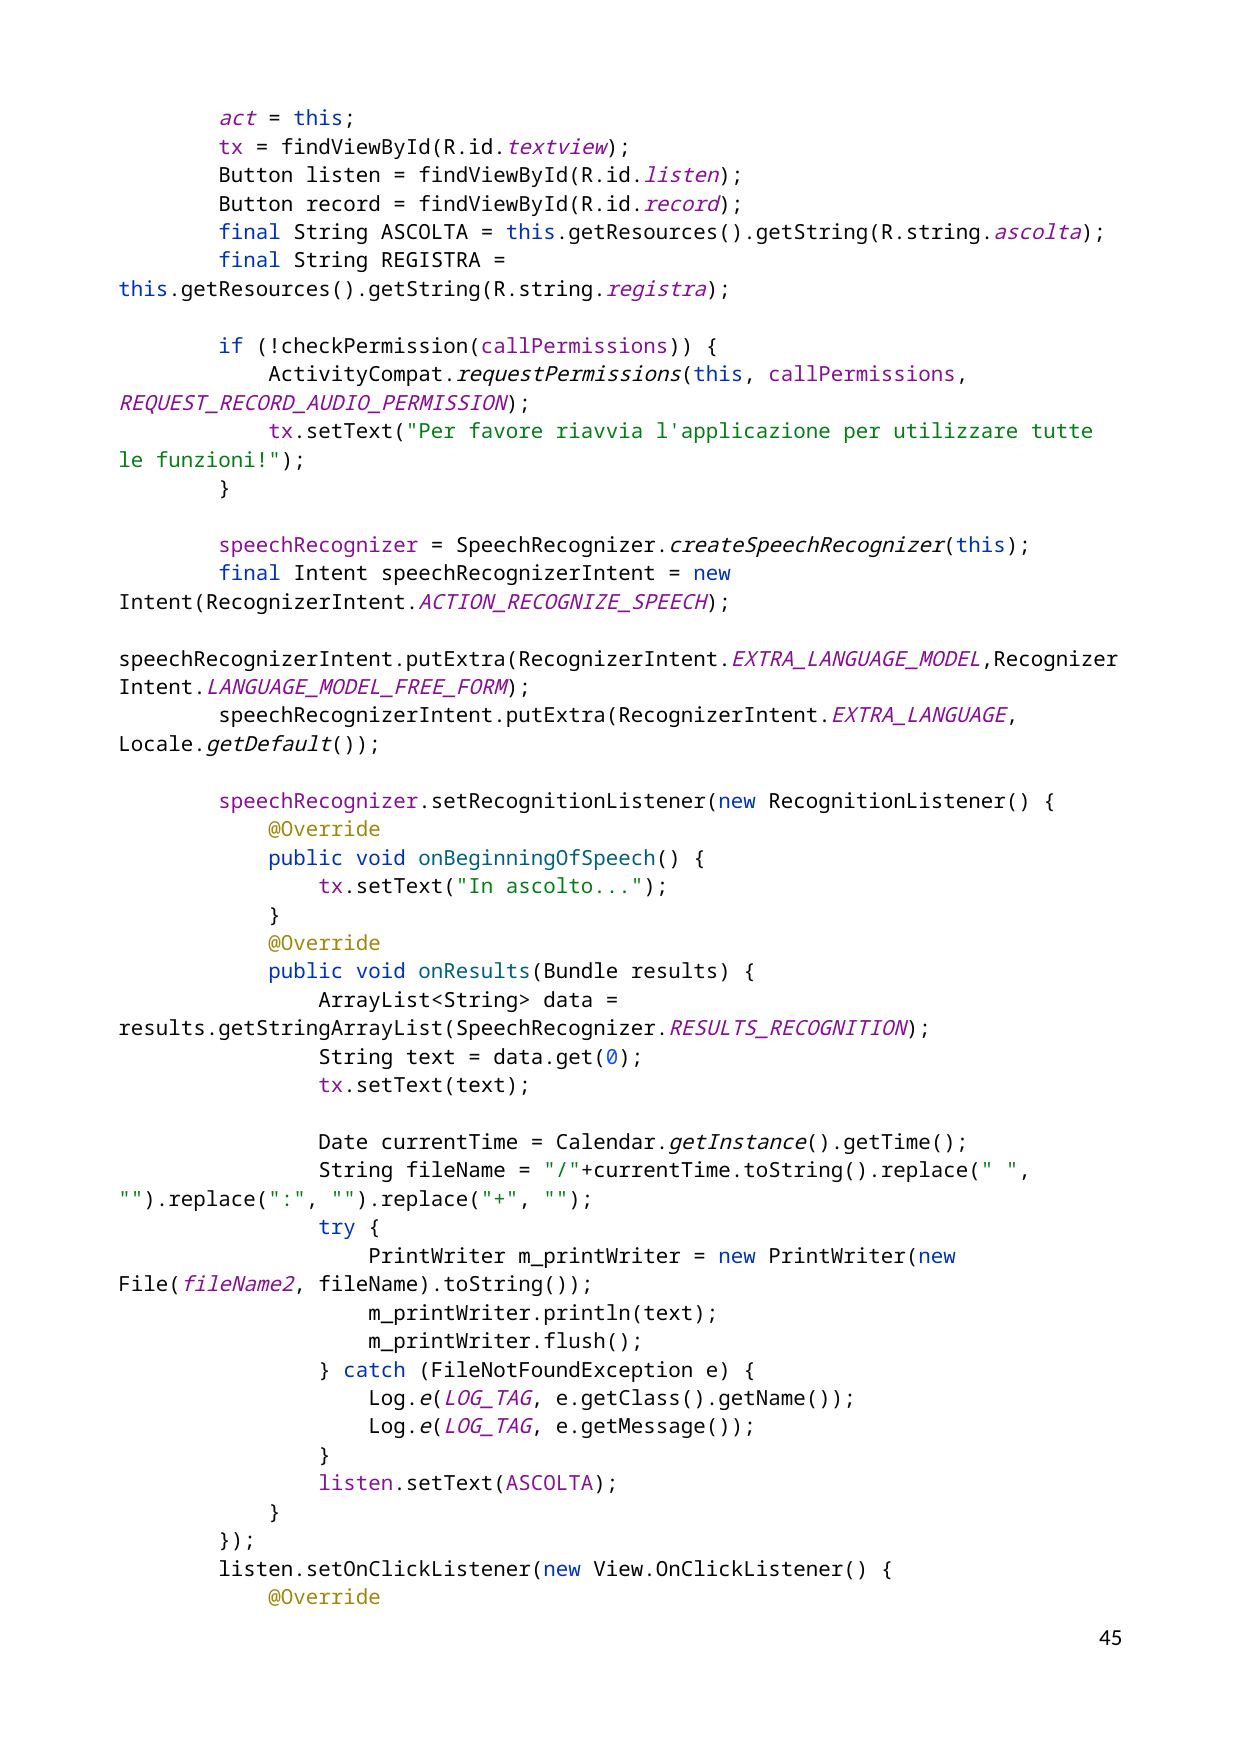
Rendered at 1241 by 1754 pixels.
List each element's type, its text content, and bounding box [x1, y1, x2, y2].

text act = this; tx = findViewById(R.id.textview); Button listen = findViewById(R.id.listen); Button record = findViewById(R.id.record); final String ASCOLTA = this.getResources().getString(R.string.ascolta); final String REGISTRA = this.getResources().getString(R.string.registra); if (!checkPermission(callPermissions)) { ActivityCompat.requestPermissions(this, callPermissions, REQUEST_RECORD_AUDIO_PERMISSION); tx.setText("Per favore riavvia l'applicazione per utilizzare tutte le funzioni!"); } speechRecognizer = SpeechRecognizer.createSpeechRecognizer(this); final Intent speechRecognizerIntent = new Intent(RecognizerIntent.ACTION_RECOGNIZE_SPEECH); speechRecognizerIntent.putExtra(RecognizerIntent.EXTRA_LANGUAGE_MODEL,RecognizerIntent.LANGUAGE_MODEL_FREE_FORM); speechRecognizerIntent.putExtra(RecognizerIntent.EXTRA_LANGUAGE, Locale.getDefault()); speechRecognizer.setRecognitionListener(new RecognitionListener() { @Override public void onBeginningOfSpeech() { tx.setText("In ascolto..."); } @Override public void onResults(Bundle results) { ArrayList<String> data = results.getStringArrayList(SpeechRecognizer.RESULTS_RECOGNITION); String text = data.get(0); tx.setText(text); Date currentTime = Calendar.getInstance().getTime(); String fileName = "/"+currentTime.toString().replace(" ", "").replace(":", "").replace("+", ""); try { PrintWriter m_printWriter = new PrintWriter(new File(fileName2, fileName).toString()); m_printWriter.println(text); m_printWriter.flush(); } catch (FileNotFoundException e) { Log.e(LOG_TAG, e.getClass().getName()); Log.e(LOG_TAG, e.getMessage()); } listen.setText(ASCOLTA); } }); listen.setOnClickListener(new View.OnClickListener() { @Override [118, 75, 1122, 1611]
